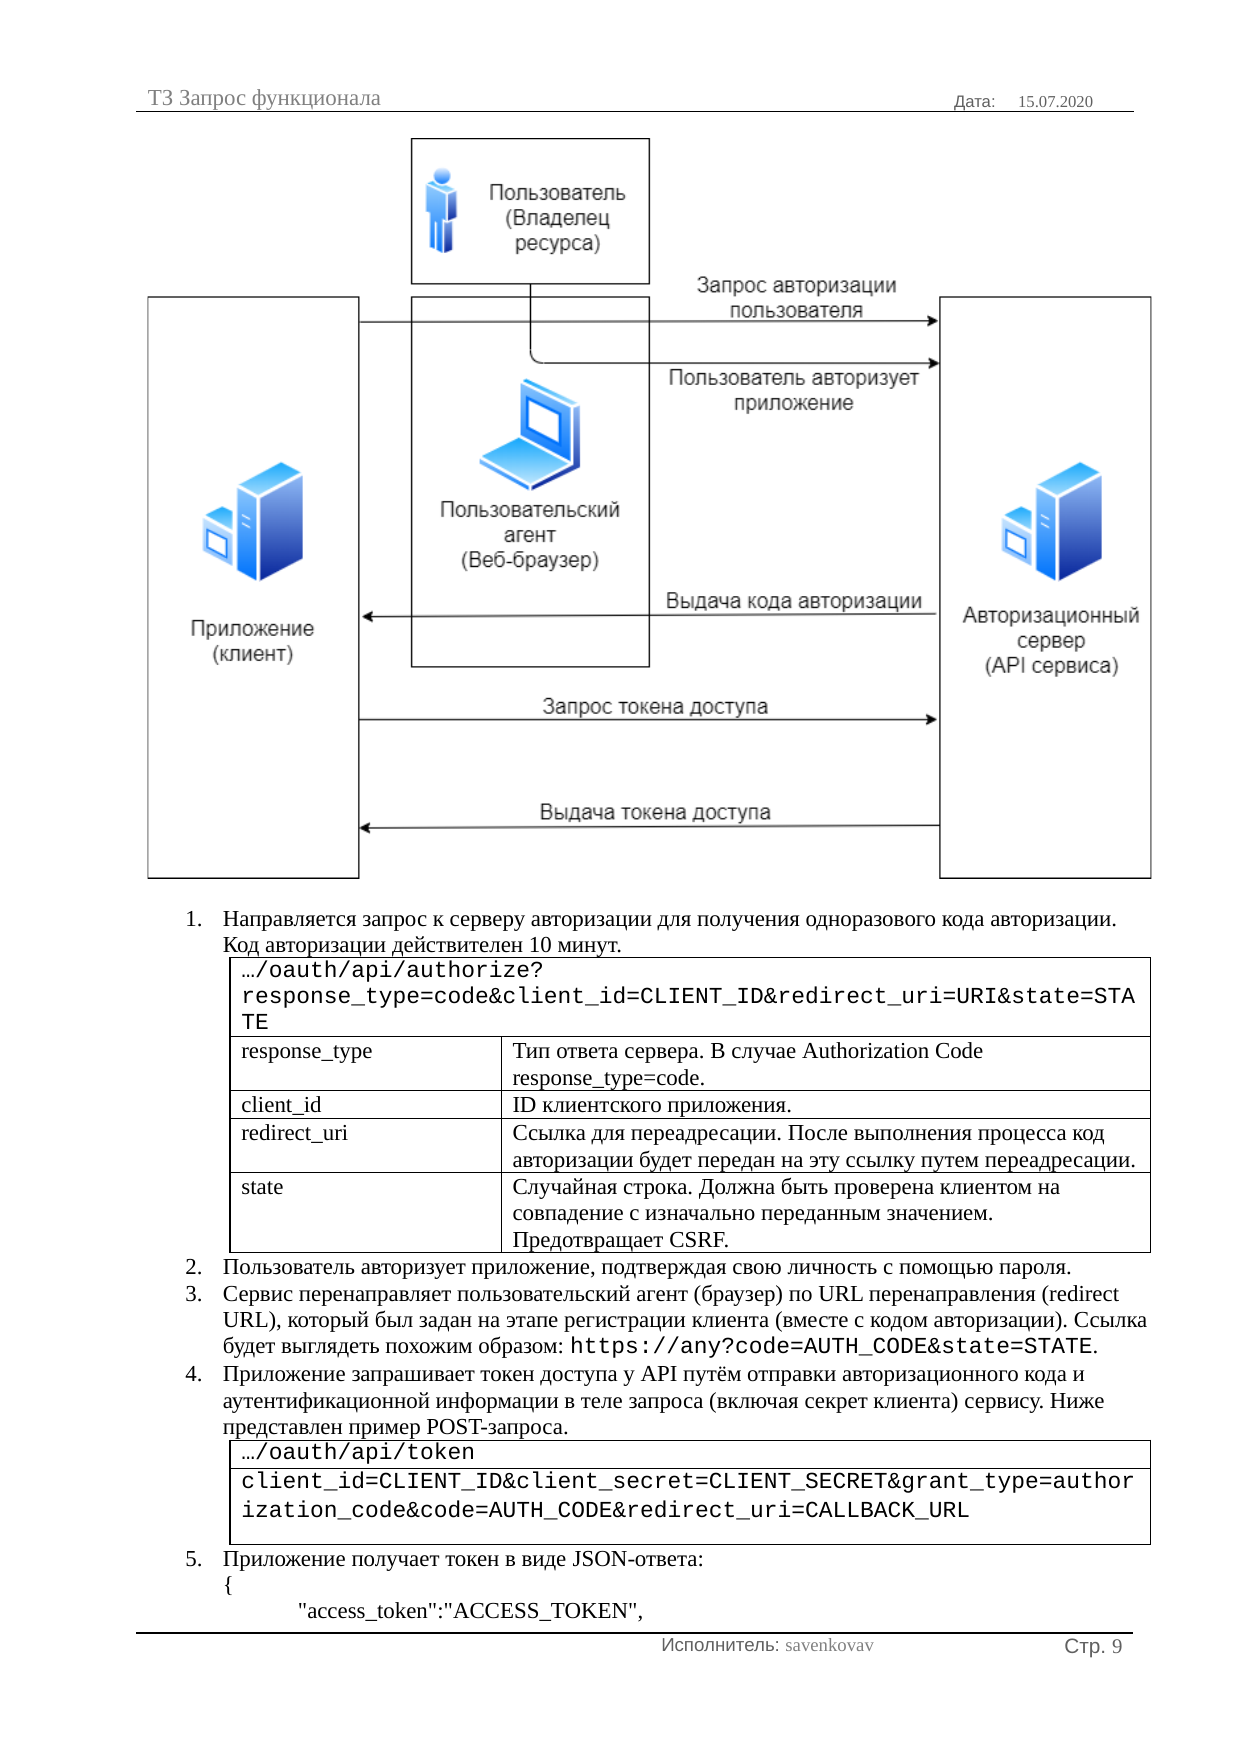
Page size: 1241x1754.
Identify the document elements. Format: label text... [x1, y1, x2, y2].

list Приложение запрашивает токен доступа у API путём отправки авторизационного кода и аутентификационной информации в теле запроса (включая секрет клиента) сервису. Ниже представлен пример POST-запроса. [185, 1361, 1152, 1439]
list Сервис перенаправляет пользовательский агент (браузер) по URL перенаправления (redirect URL), который был задан на этапе регистрации клиента (вместе с кодом авторизации). Ссылка будет выглядеть похожим образом: https://any?code=AUTH_CODE&state=STATE. [185, 1279, 1152, 1361]
table_cell redirect_uri [231, 1119, 501, 1172]
table_header …/oauth/api/token [231, 1441, 1150, 1468]
text { [223, 1571, 1152, 1597]
table_cell state [231, 1173, 501, 1252]
list Пользователь авторизует приложение, подтверждая свою личность с помощью пароля. [185, 1253, 1152, 1279]
table_cell Случайная строка. Должна быть проверена клиентом на совпадение с изначально переданным значением. Предотвращает CSRF. [502, 1173, 1150, 1252]
list Приложение получает токен в виде JSON-ответа: [185, 1545, 1152, 1571]
table_cell Тип ответа сервера. В случае Authorization Code response_type=code. [502, 1037, 1150, 1090]
table_cell response_type [231, 1037, 501, 1090]
table_cell client_id [231, 1091, 501, 1118]
table_cell ID клиентского приложения. [502, 1091, 1150, 1118]
text "access_token":"ACCESS_TOKEN", [223, 1597, 1152, 1624]
table_cell Ссылка для переадресации. После выполнения процесса код авторизации будет передан на эту ссылку путем переадресации. [502, 1119, 1150, 1172]
list Направляется запрос к серверу авторизации для получения одноразового кода авторизации. Код авторизации действителен 10 минут. [185, 904, 1152, 957]
table_header …/oauth/api/authorize?response_type=code&client_id=CLIENT_ID&redirect_uri=URI&state=STATE [231, 958, 1150, 1036]
table_cell client_id=CLIENT_ID&client_secret=CLIENT_SECRET&grant_type=authorization_code&code=AUTH_CODE&redirect_uri=CALLBACK_URL [231, 1469, 1150, 1544]
